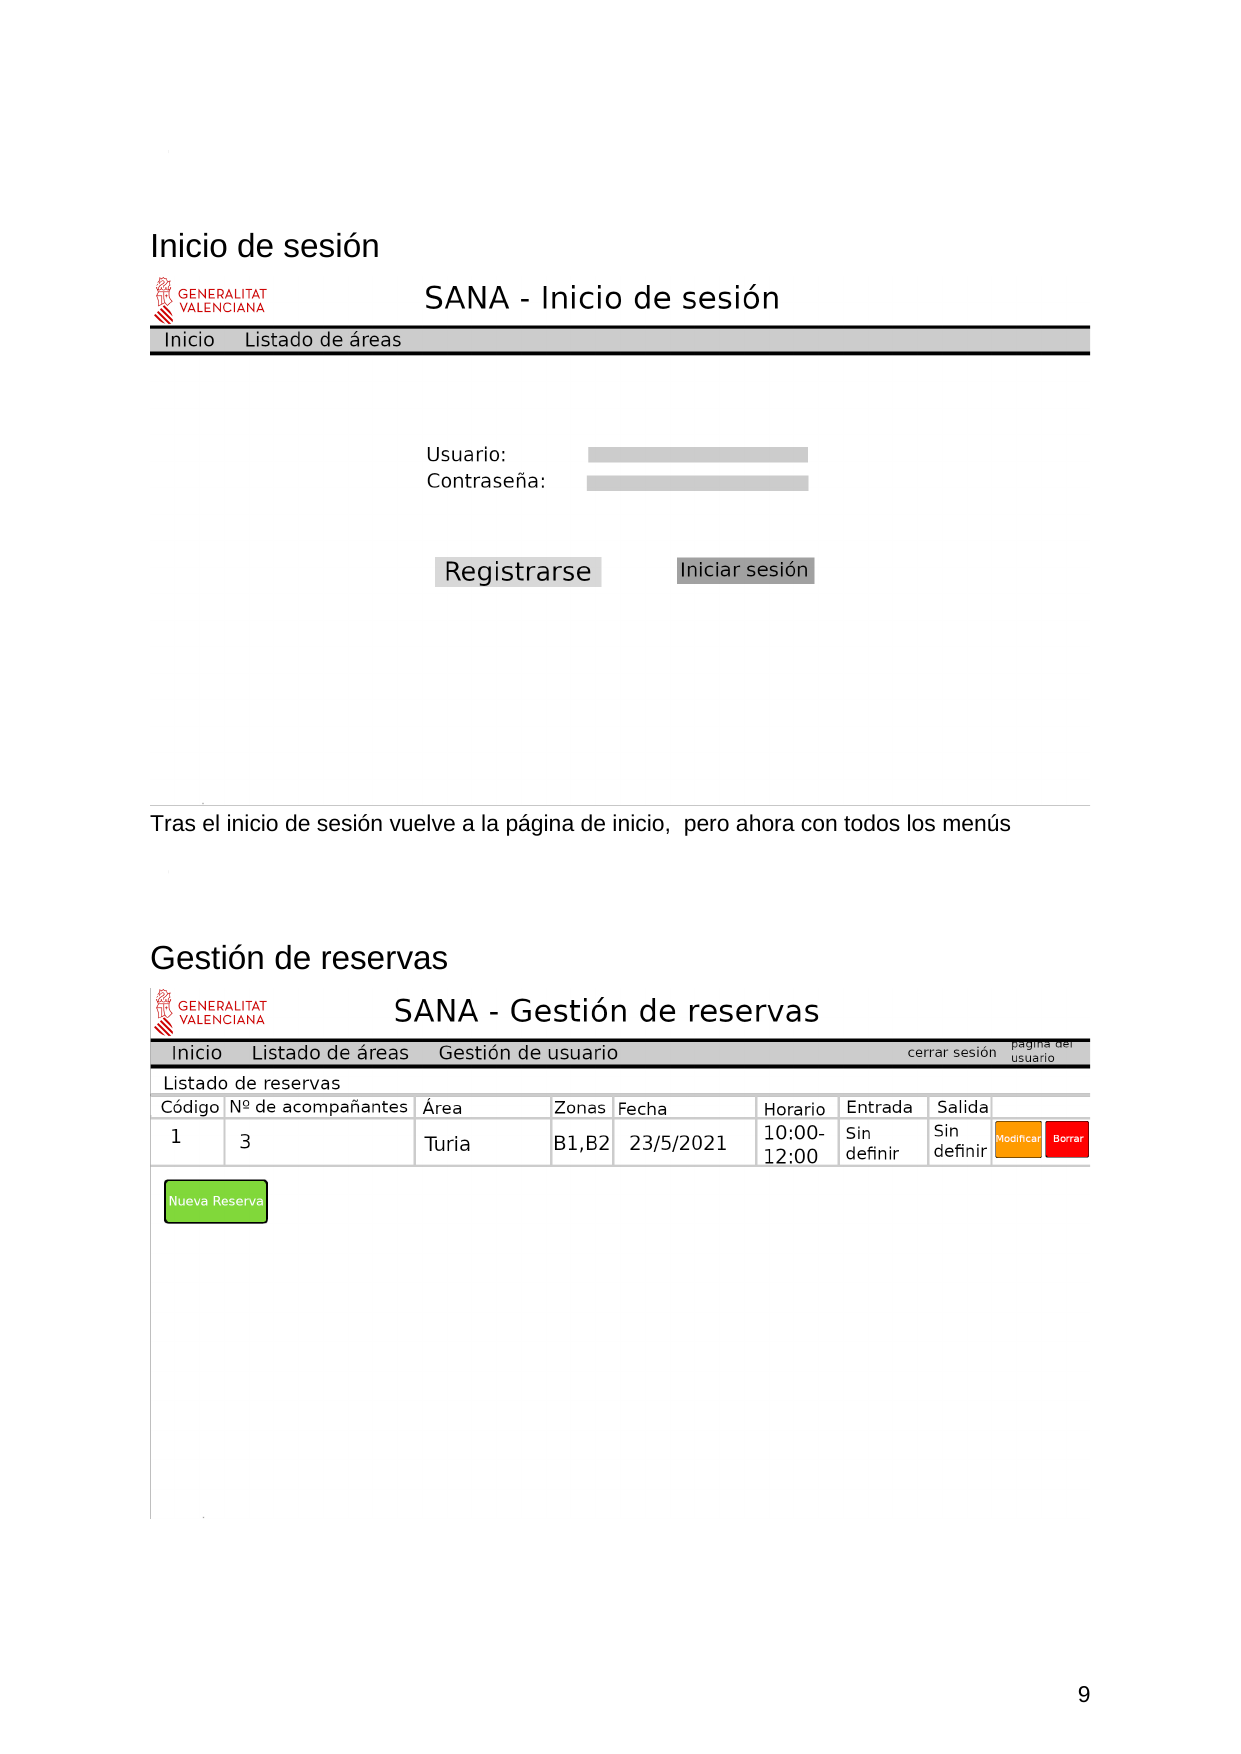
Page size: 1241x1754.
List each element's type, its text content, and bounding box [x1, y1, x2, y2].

picture [150, 988, 1091, 1519]
picture [150, 276, 1091, 806]
text Tras el inicio de sesión vuelve a la página de inicio, pero ahora con todos los menús [150, 810, 1090, 836]
subtitle Inicio de sesión [150, 226, 1090, 264]
subtitle Gestión de reservas [150, 938, 1090, 976]
